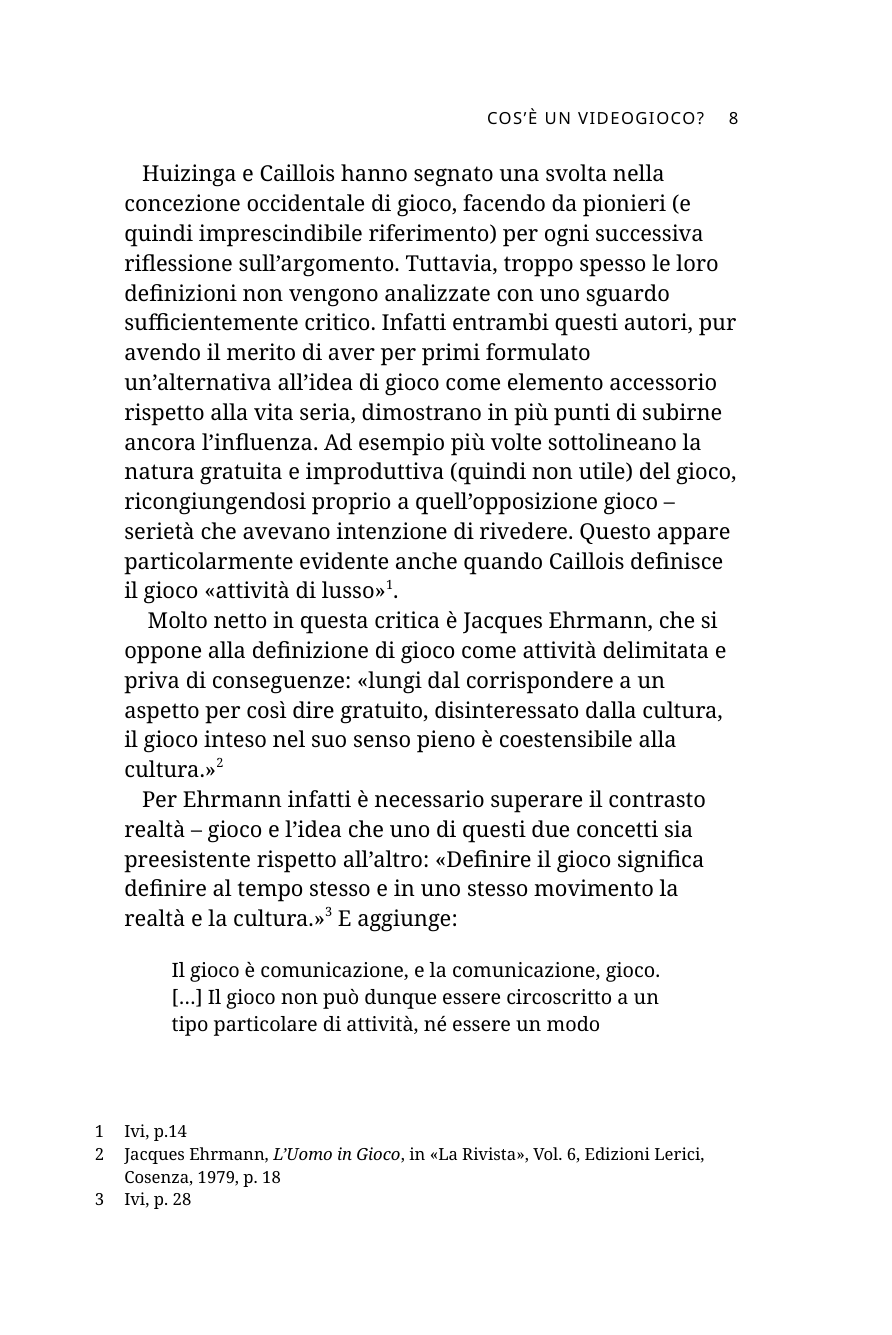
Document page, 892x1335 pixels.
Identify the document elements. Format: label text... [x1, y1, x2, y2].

text Il gioco è comunicazione, e la comunicazione, gioco. […] Il gioco non può dunque essere circoscritto a un tipo particolare di attività, né essere un modo [171, 957, 691, 1038]
text Ivi, p.14 [94, 1120, 738, 1142]
text Huizinga e Caillois hanno segnato una svolta nella concezione occidentale di gioco, facendo da pionieri (e quindi imprescindibile riferimento) per ogni successiva riflessione sull’argomento. Tuttavia, troppo spesso le loro definizioni non vengono analizzate con uno sguardo sufficientemente critico. Infatti entrambi questi autori, pur avendo il merito di aver per primi formulato un’alternativa all’idea di gioco come elemento accessorio rispetto alla vita seria, dimostrano in più punti di subirne ancora l’influenza. Ad esempio più volte sottolineano la natura gratuita e improduttiva (quindi non utile) del gioco, ricongiungendosi proprio a quell’opposizione gioco – serietà che avevano intenzione di rivedere. Questo appare particolarmente evidente anche quando Caillois definisce il gioco «attività di lusso». [124, 158, 738, 605]
text Ivi, p. 28 [94, 1188, 738, 1211]
text Jacques Ehrmann, L’Uomo in Gioco, in «La Rivista», Vol. 6, Edizioni Lerici, Cosenza, 1979, p. 18 [94, 1142, 738, 1188]
text Molto netto in questa critica è Jacques Ehrmann, che si oppone alla definizione di gioco come attività delimitata e priva di conseguenze: «lungi dal corrispondere a un aspetto per così dire gratuito, disinteressato dalla cultura, il gioco inteso nel suo senso pieno è coestensibile alla cultura.» [124, 605, 738, 784]
text Per Ehrmann infatti è necessario superare il contrasto realtà – gioco e l’idea che uno di questi due concetti sia preesistente rispetto all’altro: «Definire il gioco significa definire al tempo stesso e in uno stesso movimento la realtà e la cultura.» E aggiunge: [124, 784, 738, 933]
